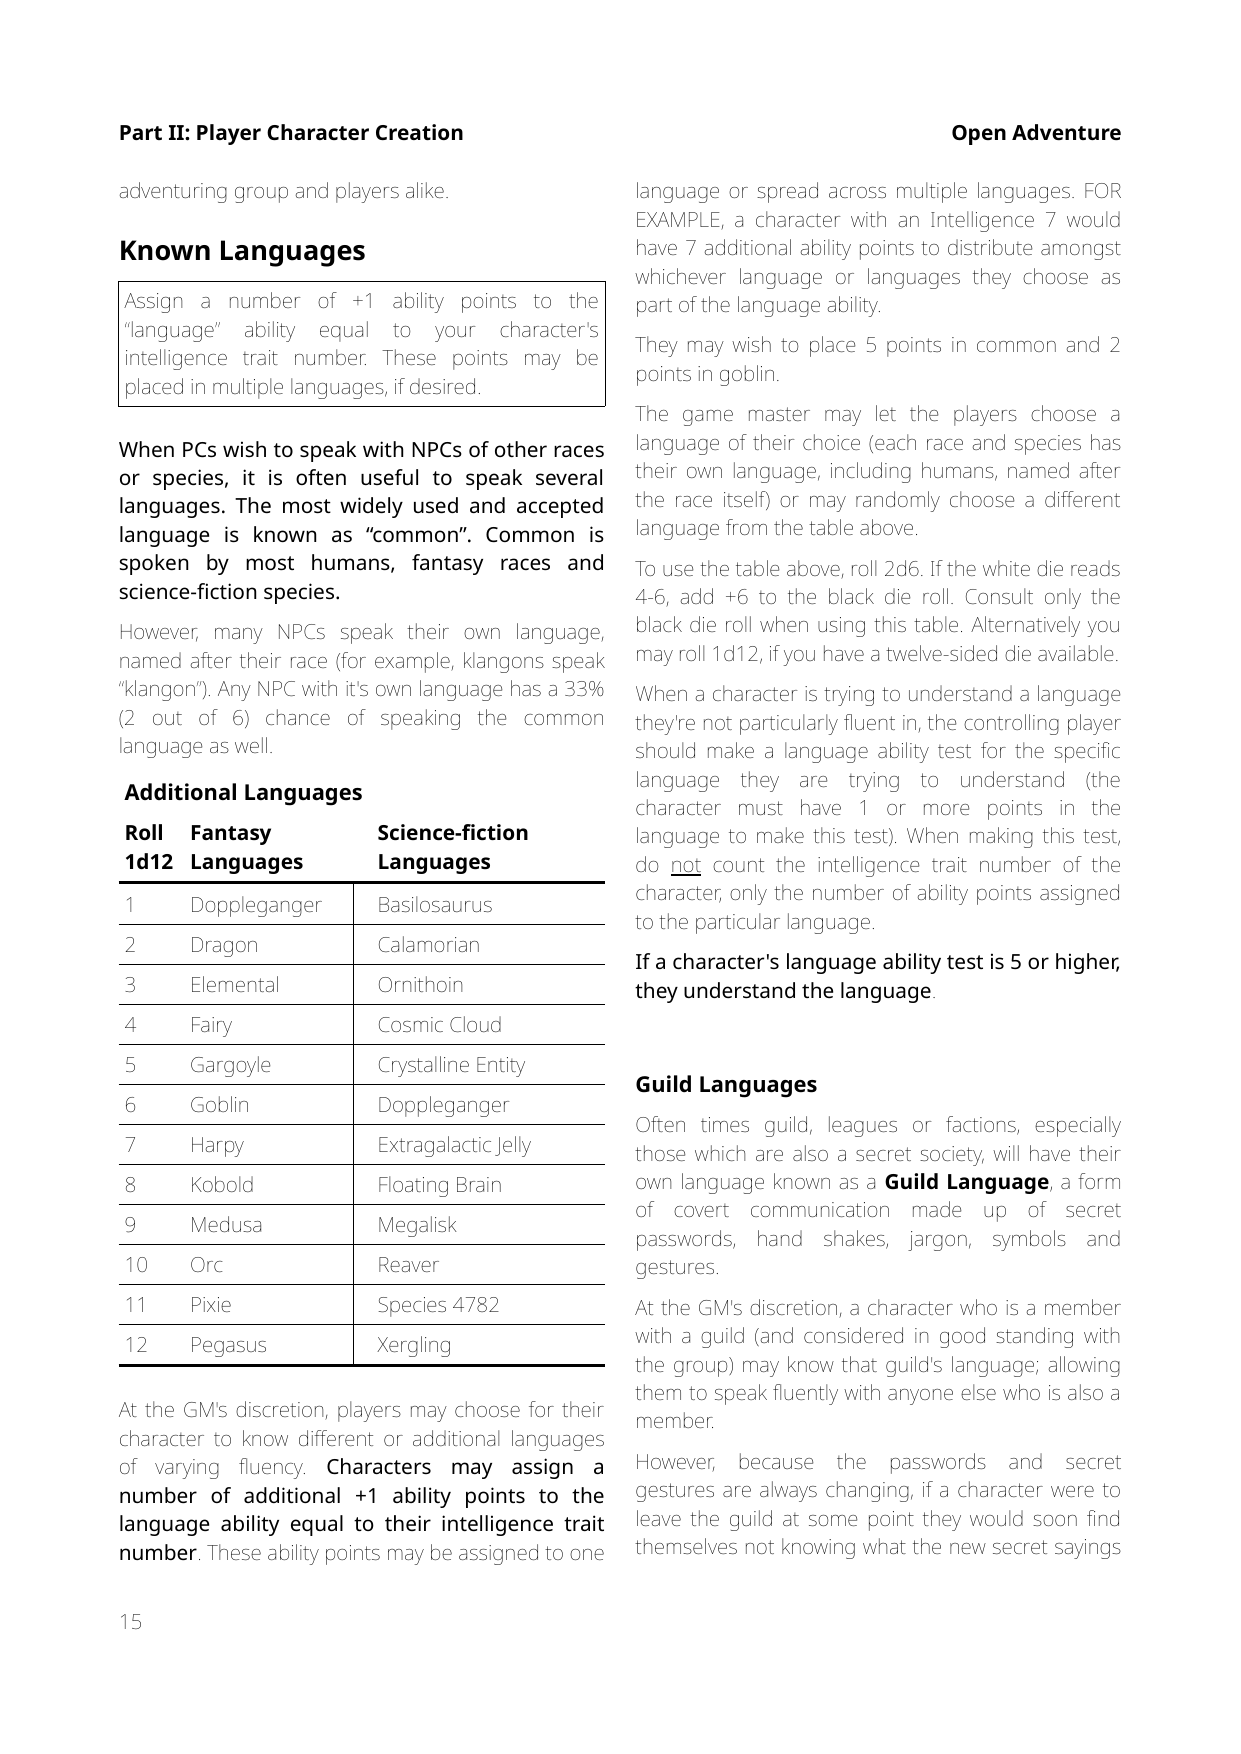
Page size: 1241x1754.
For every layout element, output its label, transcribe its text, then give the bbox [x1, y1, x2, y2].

text To use the table above, roll 2d6. If the white die reads 4-6, add +6 to the black die roll. Consult only the black die roll when using this table. Alternatively you may roll 1d12, if you have a twelve-sided die available. [635, 554, 1122, 667]
table_cell 12 [119, 1325, 184, 1364]
table_cell Pegasus [184, 1325, 353, 1364]
text At the GM's discretion, a character who is a member with a guild (and considered in good standing with the group) may know that guild's language; allowing them to speak fluently with anyone else who is also a member. [635, 1293, 1122, 1435]
text They may wish to place 5 points in common and 2 points in goblin. [635, 331, 1122, 387]
table_cell Gargoyle [184, 1045, 353, 1084]
text adventuring group and players alike. [118, 176, 605, 205]
table_cell 10 [119, 1245, 184, 1284]
table_cell [354, 1165, 372, 1204]
table_cell Doppleganger [184, 884, 353, 924]
table_cell Extragalactic Jelly [372, 1125, 604, 1164]
table_cell Elemental [184, 965, 353, 1004]
table_cell Basilosaurus [372, 884, 604, 924]
text When PCs wish to speak with NPCs of other races or species, it is often useful to speak several languages. The most widely used and accepted language is known as “common”. Common is spoken by most humans, fantasy races and science-fiction species. [118, 435, 605, 605]
table_cell [353, 813, 372, 881]
table_header Additional Languages [119, 771, 604, 813]
table_cell Orc [184, 1245, 353, 1284]
text Guild Languages [635, 1068, 1122, 1098]
table_cell Roll 1d12 [119, 813, 184, 881]
text The game master may let the players choose a language of their choice (each race and species has their own language, including humans, named after the race itself) or may randomly choose a different language from the table above. [635, 399, 1122, 542]
table_cell Calamorian [372, 925, 604, 964]
table_cell Fantasy Languages [184, 813, 353, 881]
table_cell [354, 1245, 372, 1284]
table_cell 7 [119, 1125, 184, 1164]
table_cell Pixie [184, 1285, 353, 1324]
table_cell 4 [119, 1005, 184, 1044]
table_cell [354, 1085, 372, 1124]
table_cell Ornithoin [372, 965, 604, 1004]
table_cell 1 [119, 884, 184, 924]
table_cell Reaver [372, 1245, 604, 1284]
table_cell Harpy [184, 1125, 353, 1164]
text However, many NPCs speak their own language, named after their race (for example, klangons speak “klangon”). Any NPC with it's own language has a 33% (2 out of 6) chance of speaking the common language as well. [118, 617, 605, 759]
table_cell Floating Brain [372, 1165, 604, 1204]
table_cell 11 [119, 1285, 184, 1324]
text Often times guild, leagues or factions, especially those which are also a secret society, will have their own language known as a Guild Language, a form of covert communication made up of secret passwords, hand shakes, jargon, symbols and gestures. [635, 1110, 1122, 1281]
text When a character is trying to understand a language they're not particularly fluent in, the controlling player should make a language ability test for the specific language they are trying to understand (the character must have 1 or more points in the language to make this test). When making this test, do not count the intelligence trait number of the character, only the number of ability points assigned to the particular language. [635, 679, 1122, 935]
table_cell [354, 1125, 372, 1164]
table_cell Species 4782 [372, 1285, 604, 1324]
table_cell Megalisk [372, 1205, 604, 1244]
text At the GM's discretion, players may choose for their character to know different or additional languages of varying fluency. Characters may assign a number of additional +1 ability points to the language ability equal to their intelligence trait number. These ability points may be assigned to one [118, 1367, 605, 1566]
text language or spread across multiple languages. FOR EXAMPLE, a character with an Intelligence 7 would have 7 additional ability points to distribute amongst whichever language or languages they choose as part of the language ability. [635, 176, 1122, 319]
table_cell [354, 965, 372, 1004]
table_cell 3 [119, 965, 184, 1004]
table_cell [354, 884, 372, 924]
table_cell [354, 1005, 372, 1044]
table_cell 8 [119, 1165, 184, 1204]
table_cell Fairy [184, 1005, 353, 1044]
table_cell Doppleganger [372, 1085, 604, 1124]
table_cell 2 [119, 925, 184, 964]
table_header Assign a number of +1 ability points to the “language” ability equal to your character's intelligence trait number. These points may be placed in multiple languages, if desired. [119, 282, 605, 406]
table_cell Cosmic Cloud [372, 1005, 604, 1044]
text However, because the passwords and secret gestures are always changing, if a character were to leave the guild at some point they would soon find themselves not knowing what the new secret sayings [635, 1447, 1122, 1561]
text If a character's language ability test is 5 or higher, they understand the language. [635, 947, 1122, 1004]
table_cell Goblin [184, 1085, 353, 1124]
table_cell [354, 1285, 372, 1324]
table_cell Xergling [372, 1325, 604, 1364]
table_cell Crystalline Entity [372, 1045, 604, 1084]
table_cell Science-fiction Languages [372, 813, 604, 881]
subtitle Known Languages [118, 231, 605, 268]
table_cell 5 [119, 1045, 184, 1084]
table_cell Dragon [184, 925, 353, 964]
table_cell 9 [119, 1205, 184, 1244]
table_cell [354, 1205, 372, 1244]
table_cell [354, 1325, 372, 1364]
table_cell [354, 925, 372, 964]
table_cell 6 [119, 1085, 184, 1124]
table_cell Medusa [184, 1205, 353, 1244]
table_cell Kobold [184, 1165, 353, 1204]
table_cell [354, 1045, 372, 1084]
